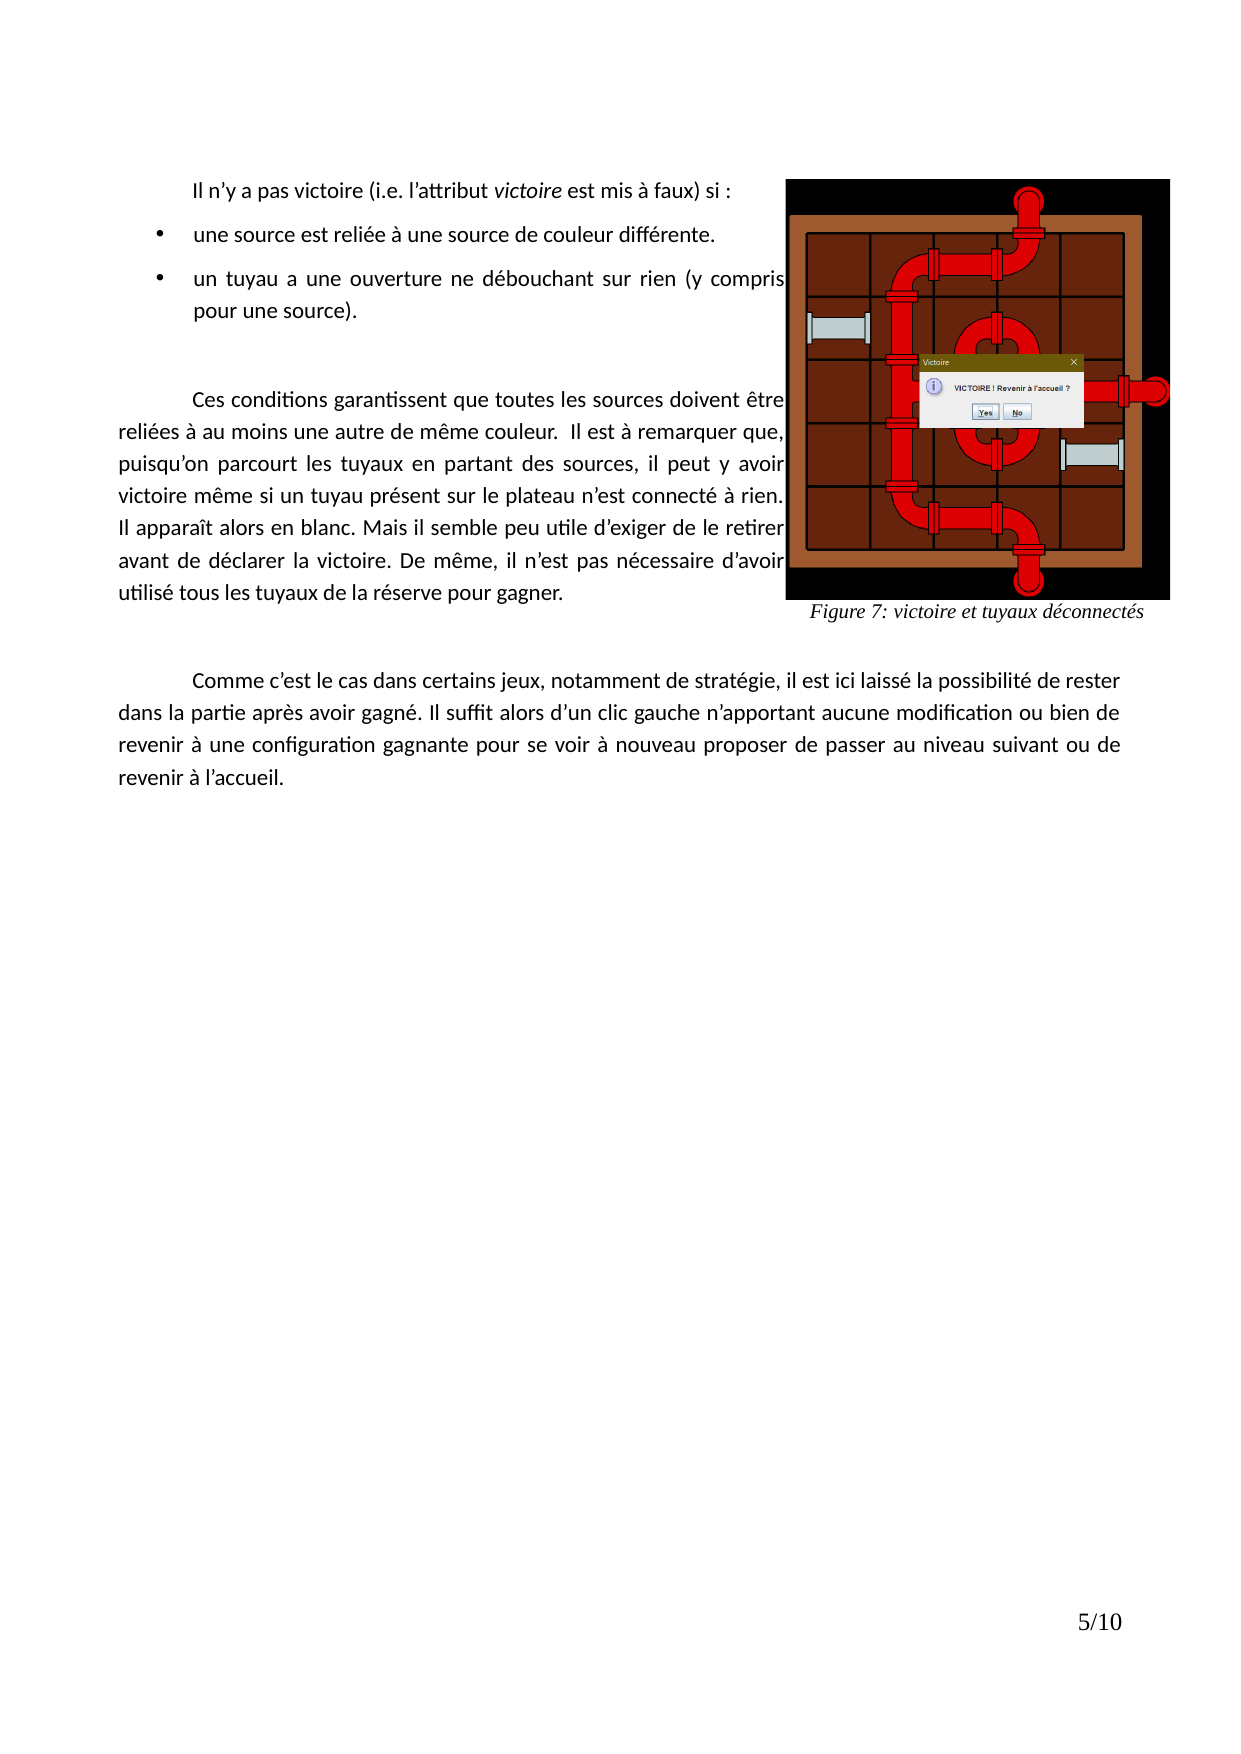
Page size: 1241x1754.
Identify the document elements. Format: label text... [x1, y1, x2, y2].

list Figure 7: victoire et tuyaux déconnectés [786, 600, 1170, 623]
text Il n’y a pas victoire (i.e. l’attribut victoire est mis à faux) si : [118, 176, 1122, 204]
list [786, 623, 1170, 633]
list une source est reliée à une source de couleur différente. [156, 220, 785, 248]
picture [785, 179, 1171, 600]
text Ces conditions garantissent que toutes les sources doivent être reliées à au moins une autre de même couleur. Il est à remarquer que, puisqu’on parcourt les tuyaux en partant des sources, il peut y avoir victoire même si un tuyau présent sur le plateau n’est connecté à rien. Il apparaît alors en blanc. Mais il semble peu utile d’exiger de le retirer avant de déclarer la victoire. De même, il n’est pas nécessaire d’avoir utilisé tous les tuyaux de la réserve pour gagner. [118, 385, 786, 606]
list un tuyau a une ouverture ne débouchant sur rien (y compris pour une source). [156, 264, 785, 325]
text Comme c’est le cas dans certains jeux, notamment de stratégie, il est ici laissé la possibilité de rester dans la partie après avoir gagné. Il suffit alors d’un clic gauche n’apportant aucune modification ou bien de revenir à une configuration gagnante pour se voir à nouveau proposer de passer au niveau suivant ou de revenir à l’accueil. [118, 666, 1122, 791]
